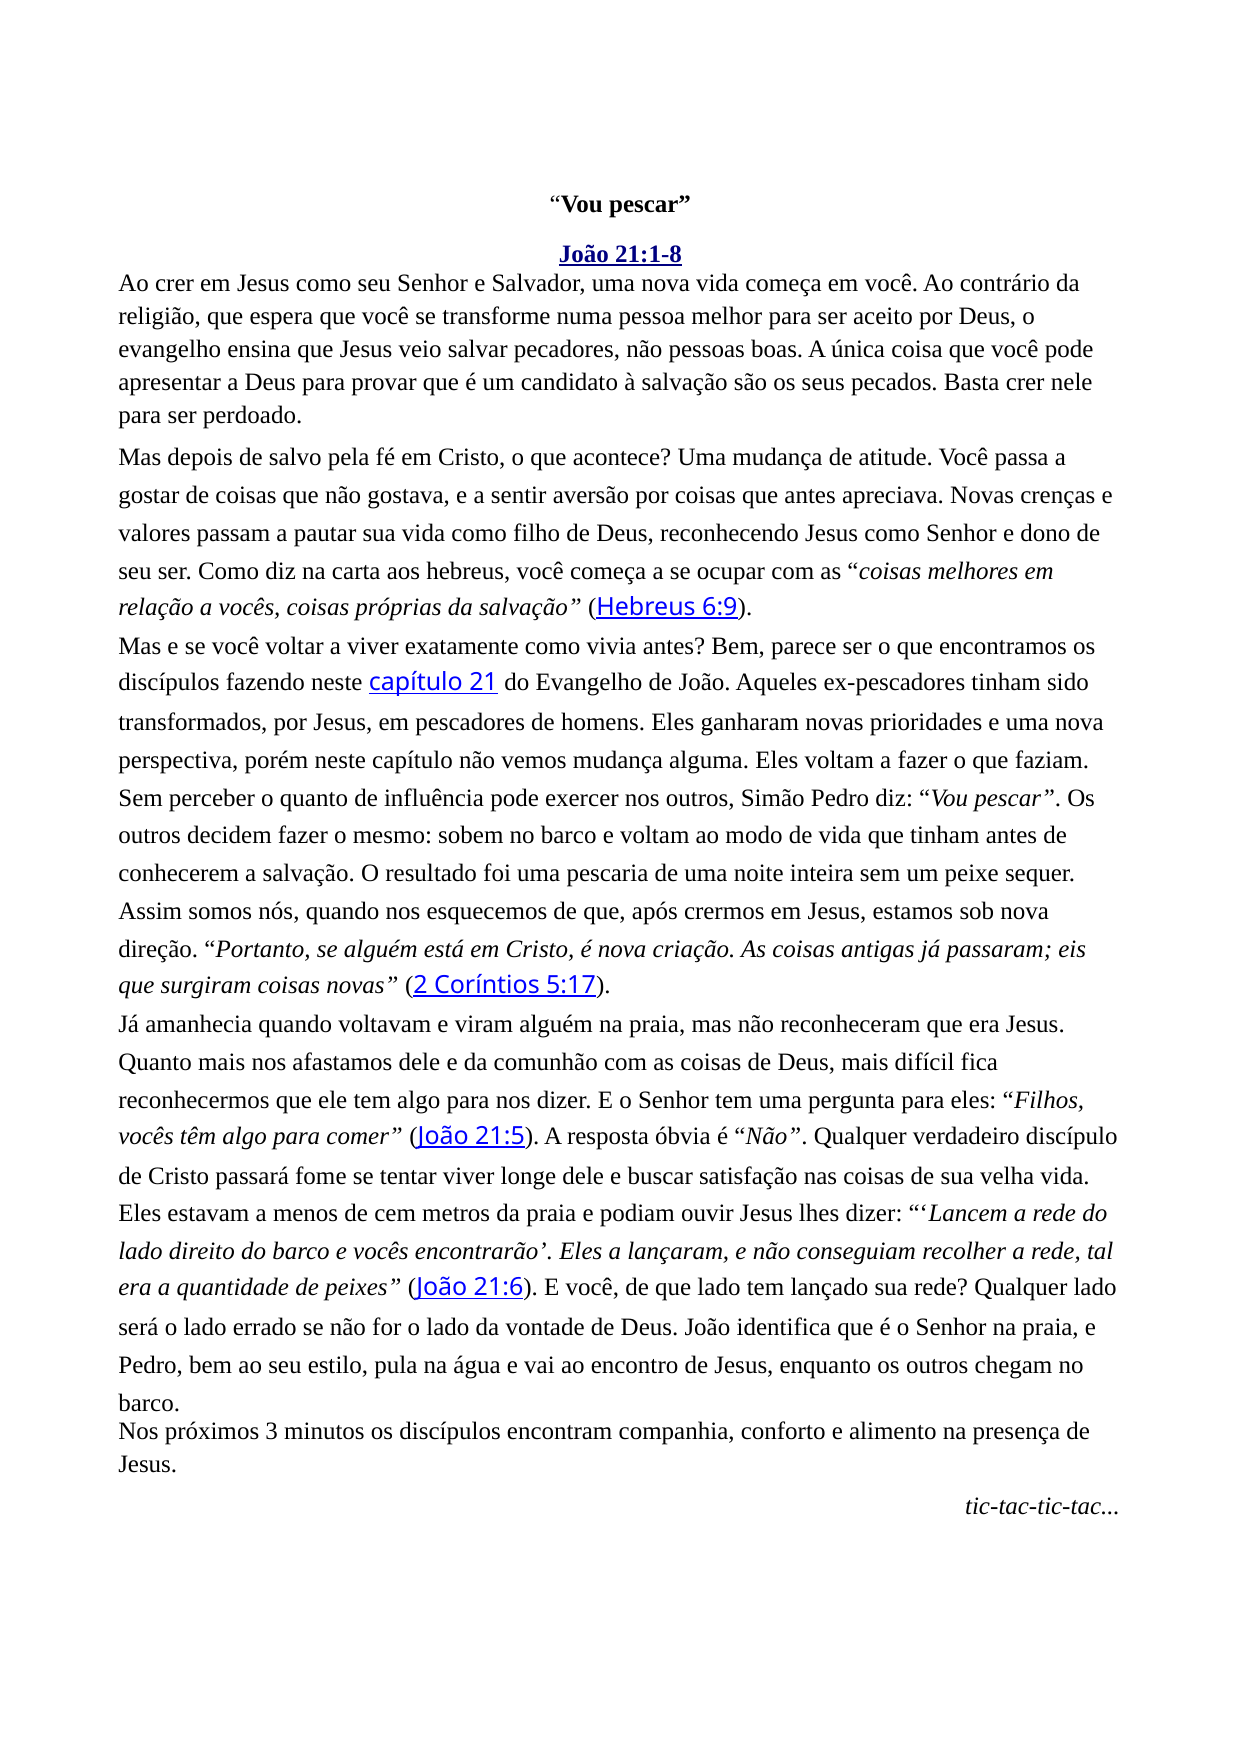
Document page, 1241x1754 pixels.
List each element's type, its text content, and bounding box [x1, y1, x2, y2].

text Nos próximos 3 minutos os discípulos encontram companhia, conforto e alimento na presença de Jesus. [118, 1416, 1122, 1478]
text Sem perceber o quanto de influência pode exercer nos outros, Simão Pedro diz: “Vou pescar”. Os outros decidem fazer o mesmo: sobem no barco e voltam ao modo de vida que tinham antes de conhecerem a salvação. O resultado foi uma pescaria de uma noite inteira sem um peixe sequer. Assim somos nós, quando nos esquecemos de que, após crermos em Jesus, estamos sob nova direção. “Portanto, se alguém está em Cristo, é nova criação. As coisas antigas já passaram; eis que surgiram coisas novas” (2 Coríntios 5:17). [118, 773, 1122, 1000]
text tic-tac-tic-tac... [118, 1482, 1122, 1520]
text “Vou pescar” [118, 143, 1122, 218]
text Mas depois de salvo pela fé em Cristo, o que acontece? Uma mudança de atitude. Você passa a gostar de coisas que não gostava, e a sentir aversão por coisas que antes apreciava. Novas crenças e valores passam a pautar sua vida como filho de Deus, reconhecendo Jesus como Senhor e dono de seu ser. Como diz na carta aos hebreus, você começa a se ocupar com as “coisas melhores em relação a vocês, coisas próprias da salvação” (Hebreus 6:9). [118, 433, 1122, 622]
text João 21:1-8 [118, 230, 1122, 268]
text Já amanhecia quando voltavam e viram alguém na praia, mas não reconheceram que era Jesus. Quanto mais nos afastamos dele e da comunhão com as coisas de Deus, mais difícil fica reconhecermos que ele tem algo para nos dizer. E o Senhor tem uma pergunta para eles: “Filhos, vocês têm algo para comer” (João 21:5). A resposta óbvia é “Não”. Qualquer verdadeiro discípulo de Cristo passará fome se tentar viver longe dele e buscar satisfação nas coisas de sua velha vida. [118, 1000, 1122, 1189]
text Eles estavam a menos de cem metros da praia e podiam ouvir Jesus lhes dizer: “‘Lancem a rede do lado direito do barco e vocês encontrarão’. Eles a lançaram, e não conseguiam recolher a rede, tal era a quantidade de peixes” (João 21:6). E você, de que lado tem lançado sua rede? Qualquer lado será o lado errado se não for o lado da vontade de Deus. João identifica que é o Senhor na praia, e Pedro, bem ao seu estilo, pula na água e vai ao encontro de Jesus, enquanto os outros chegam no barco. [118, 1189, 1122, 1416]
text Mas e se você voltar a viver exatamente como vivia antes? Bem, parece ser o que encontramos os discípulos fazendo neste capítulo 21 do Evangelho de João. Aqueles ex-pescadores tinham sido transformados, por Jesus, em pescadores de homens. Eles ganharam novas prioridades e uma nova perspectiva, porém neste capítulo não vemos mudança alguma. Eles voltam a fazer o que faziam. [118, 622, 1122, 773]
text Ao crer em Jesus como seu Senhor e Salvador, uma nova vida começa em você. Ao contrário da religião, que espera que você se transforme numa pessoa melhor para ser aceito por Deus, o evangelho ensina que Jesus veio salvar pecadores, não pessoas boas. A única coisa que você pode apresentar a Deus para provar que é um candidato à salvação são os seus pecados. Basta crer nele para ser perdoado. [118, 268, 1122, 429]
